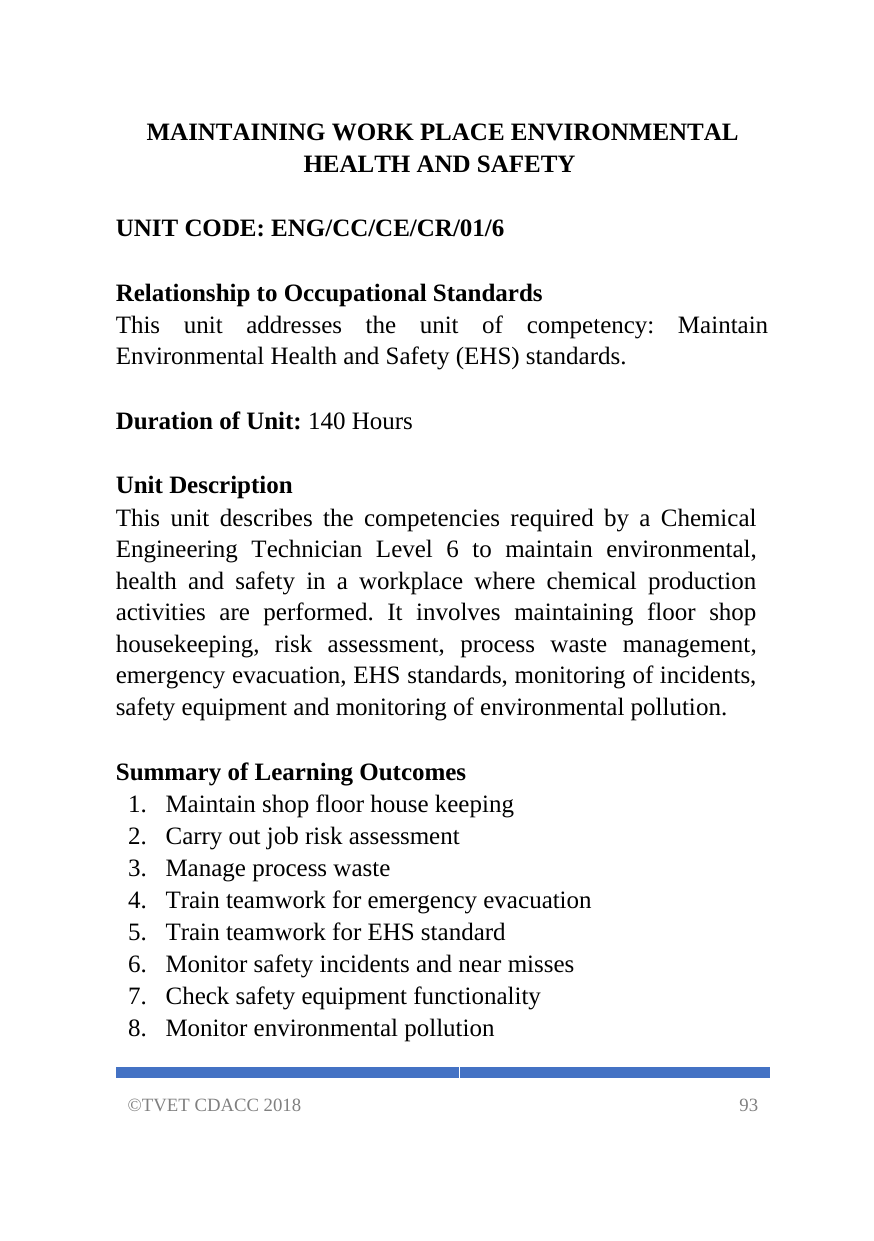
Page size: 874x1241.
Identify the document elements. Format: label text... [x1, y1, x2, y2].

text Unit Description [116, 471, 770, 499]
text UNIT CODE: ENG/CC/CE/CR/01/6 [116, 213, 770, 242]
list Monitor safety incidents and near misses [128, 949, 768, 978]
list Train teamwork for emergency evacuation [128, 885, 768, 914]
list Manage process waste [128, 853, 768, 882]
list Monitor environmental pollution [128, 1013, 768, 1042]
list Train teamwork for EHS standard [128, 917, 768, 946]
text This unit describes the competencies required by a Chemical Engineering Technician Level 6 to maintain environmental, health and safety in a workplace where chemical production activities are performed. It involves maintaining floor shop housekeeping, risk assessment, process waste management, emergency evacuation, EHS standards, monitoring of incidents, safety equipment and monitoring of environmental pollution. [116, 503, 757, 721]
text Summary of Learning Outcomes [116, 757, 770, 785]
list Carry out job risk assessment [128, 821, 768, 849]
text Duration of Unit: 140 Hours [116, 406, 770, 434]
text This unit addresses the unit of competency: Maintain Environmental Health and Safety (EHS) standards. [116, 310, 768, 370]
text Relationship to Occupational Standards [116, 278, 770, 306]
list Check safety equipment functionality [128, 981, 768, 1010]
list Maintain shop floor house keeping [128, 789, 768, 817]
subtitle MAINTAINING WORK PLACE ENVIRONMENTAL HEALTH AND SAFETY [116, 117, 770, 178]
